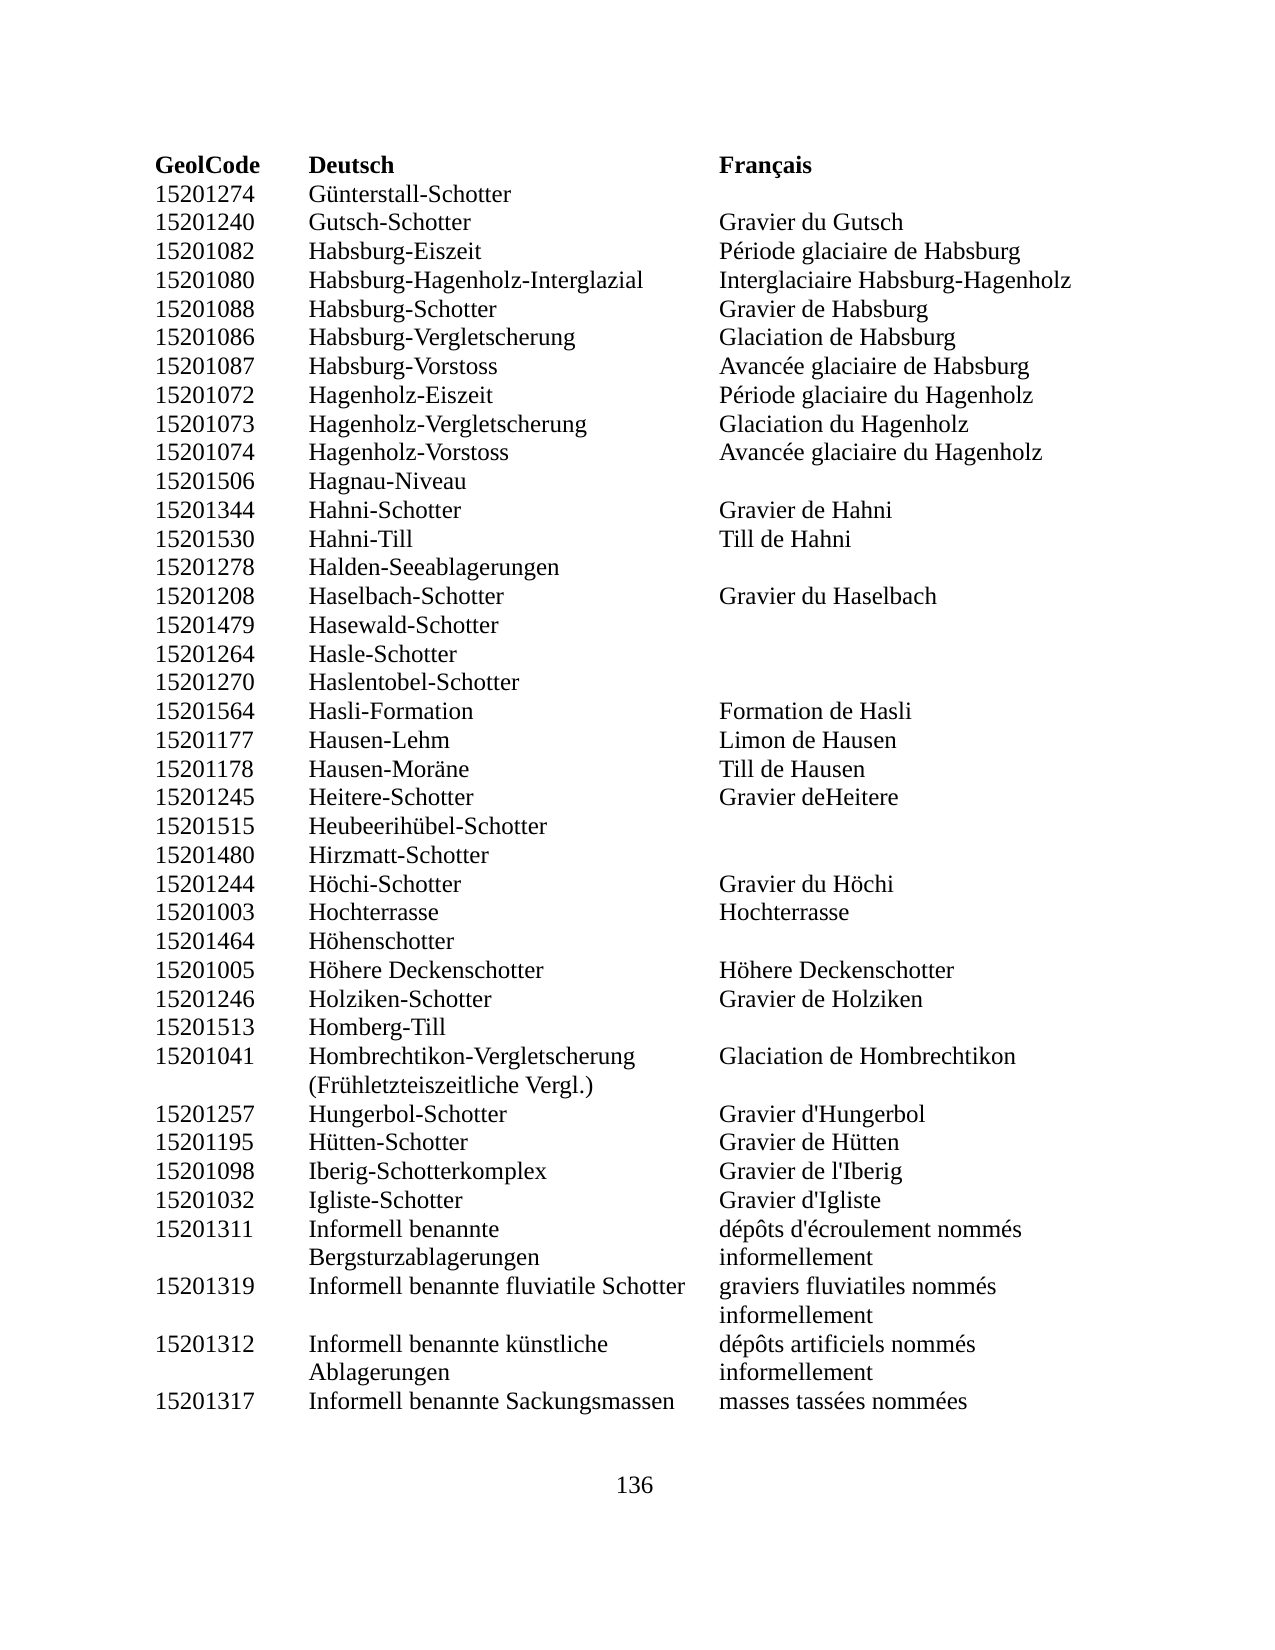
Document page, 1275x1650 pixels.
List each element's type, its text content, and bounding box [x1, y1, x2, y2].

table_cell Iberig-Schotterkomplex [304, 1156, 714, 1185]
table_cell [714, 466, 1125, 495]
table_cell 15201257 [150, 1099, 304, 1127]
table_cell 15201003 [150, 898, 304, 926]
table_cell Gravier d'Hungerbol [714, 1099, 1125, 1127]
table_cell Avancée glaciaire du Hagenholz [714, 438, 1125, 466]
table_cell Informell benannte fluviatile Schotter [304, 1271, 714, 1329]
table_cell 15201311 [150, 1214, 304, 1271]
table_cell 15201506 [150, 466, 304, 495]
table_cell 15201479 [150, 610, 304, 639]
table_cell 15201240 [150, 208, 304, 236]
table_cell Höhenschotter [304, 926, 714, 955]
table_cell Homberg-Till [304, 1013, 714, 1041]
table_cell 15201088 [150, 294, 304, 322]
table_cell 15201319 [150, 1271, 304, 1329]
table_cell Haslentobel-Schotter [304, 668, 714, 696]
table_cell Glaciation de Habsburg [714, 323, 1125, 351]
table_cell Habsburg-Vergletscherung [304, 323, 714, 351]
table_cell Gravier de Hahni [714, 495, 1125, 524]
table_cell masses tassées nommées [714, 1386, 1125, 1415]
table_cell 15201005 [150, 955, 304, 984]
table_cell 15201245 [150, 783, 304, 811]
table_cell Hagenholz-Vergletscherung [304, 409, 714, 437]
table_cell Habsburg-Eiszeit [304, 236, 714, 265]
table_cell [714, 553, 1125, 581]
table_cell [714, 811, 1125, 840]
table_cell Hungerbol-Schotter [304, 1099, 714, 1127]
table_cell Hausen-Lehm [304, 725, 714, 754]
table_cell Hasewald-Schotter [304, 610, 714, 639]
table_cell Heitere-Schotter [304, 783, 714, 811]
table_cell 15201270 [150, 668, 304, 696]
table_cell [714, 610, 1125, 639]
table_cell Habsburg-Vorstoss [304, 351, 714, 380]
table_cell 15201086 [150, 323, 304, 351]
table_cell Hahni-Schotter [304, 495, 714, 524]
table_cell Période glaciaire de Habsburg [714, 236, 1125, 265]
table_cell [714, 179, 1125, 207]
table_cell Hahni-Till [304, 524, 714, 552]
table_header GeolCode [150, 150, 304, 179]
table_cell 15201480 [150, 840, 304, 869]
table_cell 15201513 [150, 1013, 304, 1041]
table_cell Limon de Hausen [714, 725, 1125, 754]
table_cell 15201087 [150, 351, 304, 380]
table_cell Gravier d'Igliste [714, 1185, 1125, 1214]
table_cell [714, 840, 1125, 869]
table_cell Avancée glaciaire de Habsburg [714, 351, 1125, 380]
table_cell Hasle-Schotter [304, 639, 714, 667]
table_cell Gravier de l'Iberig [714, 1156, 1125, 1185]
table_cell 15201208 [150, 581, 304, 610]
table_cell Hütten-Schotter [304, 1128, 714, 1156]
table_header Deutsch [304, 150, 714, 179]
table_cell 15201032 [150, 1185, 304, 1214]
table_cell Glaciation de Hombrechtikon [714, 1041, 1125, 1099]
table_cell 15201274 [150, 179, 304, 207]
table_cell 15201178 [150, 754, 304, 782]
table_header Français [714, 150, 1125, 179]
table_cell Halden-Seeablagerungen [304, 553, 714, 581]
table_cell Habsburg-Schotter [304, 294, 714, 322]
table_cell Formation de Hasli [714, 696, 1125, 725]
table_cell [714, 926, 1125, 955]
table_cell 15201464 [150, 926, 304, 955]
table_cell Gravier deHeitere [714, 783, 1125, 811]
table_cell 15201082 [150, 236, 304, 265]
table_cell 15201264 [150, 639, 304, 667]
table_cell Informell benannte Bergsturzablagerungen [304, 1214, 714, 1271]
table_cell Hausen-Moräne [304, 754, 714, 782]
table_cell Holziken-Schotter [304, 984, 714, 1012]
table_cell Gravier du Gutsch [714, 208, 1125, 236]
table_cell Till de Hahni [714, 524, 1125, 552]
table_cell 15201530 [150, 524, 304, 552]
table_cell Gravier du Haselbach [714, 581, 1125, 610]
table_cell Gravier de Hütten [714, 1128, 1125, 1156]
table_cell Till de Hausen [714, 754, 1125, 782]
table_cell Interglaciaire Habsburg-Hagenholz [714, 265, 1125, 294]
table_cell 15201278 [150, 553, 304, 581]
table_cell Hagenholz-Eiszeit [304, 380, 714, 409]
table_cell 15201564 [150, 696, 304, 725]
table_cell 15201041 [150, 1041, 304, 1099]
table_cell Gravier du Höchi [714, 869, 1125, 897]
table_cell 15201072 [150, 380, 304, 409]
table_cell Igliste-Schotter [304, 1185, 714, 1214]
table_cell 15201246 [150, 984, 304, 1012]
table_cell Gravier de Holziken [714, 984, 1125, 1012]
table_cell [714, 639, 1125, 667]
table_cell Günterstall-Schotter [304, 179, 714, 207]
table_cell [714, 668, 1125, 696]
table_cell Höhere Deckenschotter [304, 955, 714, 984]
table_cell 15201074 [150, 438, 304, 466]
table_cell 15201098 [150, 1156, 304, 1185]
table_cell Gravier de Habsburg [714, 294, 1125, 322]
table_cell Informell benannte künstliche Ablagerungen [304, 1329, 714, 1386]
table_cell dépôts d'écroulement nommés informellement [714, 1214, 1125, 1271]
table_cell Hombrechtikon-Vergletscherung (Frühletzteiszeitliche Vergl.) [304, 1041, 714, 1099]
table_cell 15201195 [150, 1128, 304, 1156]
table_cell 15201177 [150, 725, 304, 754]
table_cell 15201244 [150, 869, 304, 897]
table_cell Glaciation du Hagenholz [714, 409, 1125, 437]
table_cell 15201312 [150, 1329, 304, 1386]
table_cell Hirzmatt-Schotter [304, 840, 714, 869]
table_cell 15201317 [150, 1386, 304, 1415]
table_cell Hochterrasse [714, 898, 1125, 926]
table_cell 15201073 [150, 409, 304, 437]
table_cell 15201080 [150, 265, 304, 294]
table_cell 15201515 [150, 811, 304, 840]
table_cell dépôts artificiels nommés informellement [714, 1329, 1125, 1386]
table_cell Höchi-Schotter [304, 869, 714, 897]
table_cell graviers fluviatiles nommés informellement [714, 1271, 1125, 1329]
table_cell Hasli-Formation [304, 696, 714, 725]
table_cell Habsburg-Hagenholz-Interglazial [304, 265, 714, 294]
table_cell Hagnau-Niveau [304, 466, 714, 495]
table_cell 15201344 [150, 495, 304, 524]
table_cell [714, 1013, 1125, 1041]
table_cell Heubeerihübel-Schotter [304, 811, 714, 840]
table_cell Hagenholz-Vorstoss [304, 438, 714, 466]
table_cell Gutsch-Schotter [304, 208, 714, 236]
table_cell Période glaciaire du Hagenholz [714, 380, 1125, 409]
table_cell Hochterrasse [304, 898, 714, 926]
table_cell Haselbach-Schotter [304, 581, 714, 610]
table_cell Höhere Deckenschotter [714, 955, 1125, 984]
table_cell Informell benannte Sackungsmassen [304, 1386, 714, 1415]
